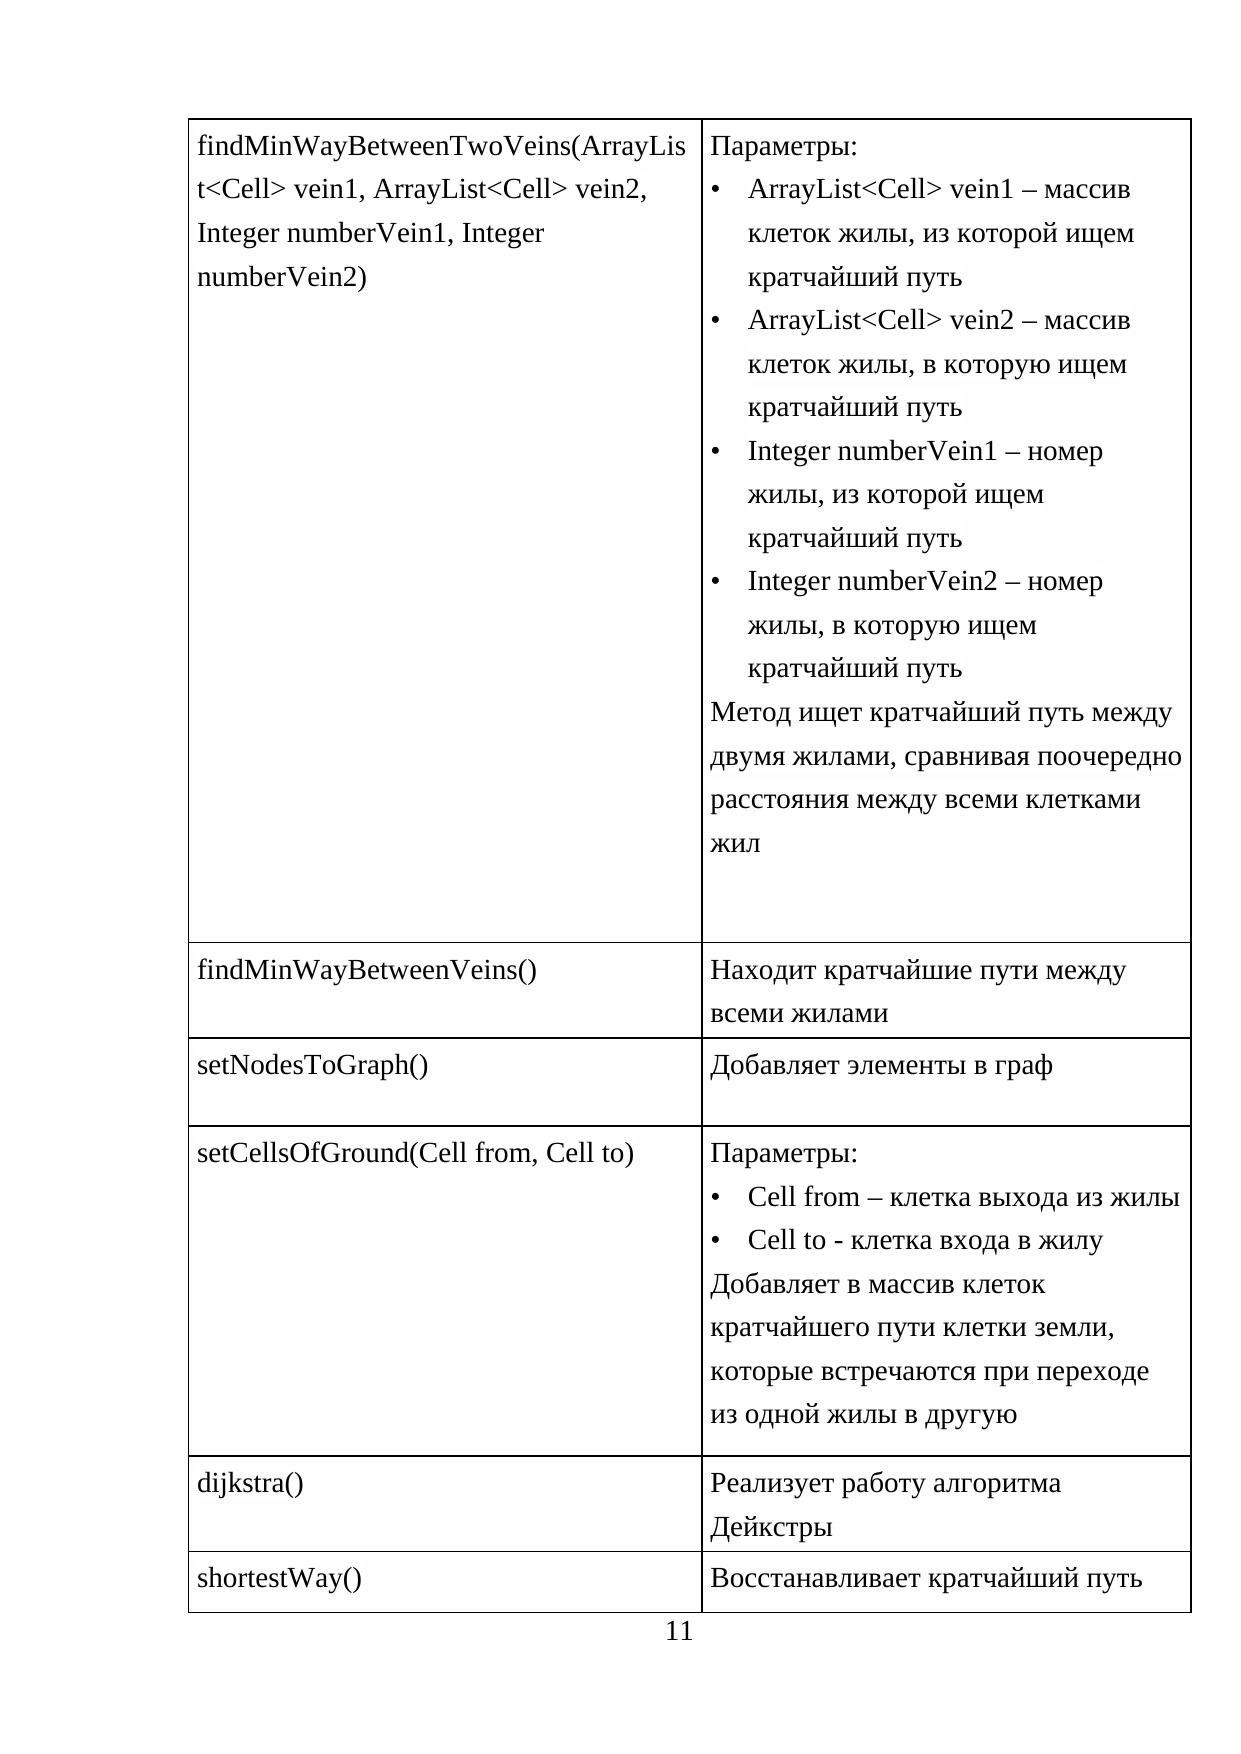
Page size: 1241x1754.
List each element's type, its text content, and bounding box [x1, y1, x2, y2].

table_cell Добавляет элементы в граф [703, 1039, 1190, 1125]
table_cell shortestWay() [189, 1552, 701, 1611]
table_cell findMinWayBetweenVeins() [189, 943, 701, 1037]
table_cell Восстанавливает кратчайший путь [703, 1552, 1190, 1611]
table_cell setNodesToGraph() [189, 1039, 701, 1125]
table_cell dijkstra() [189, 1457, 701, 1551]
table_cell Параметры: Cell from – клетка выхода из жилы Cell to - клетка входа в жилу Добавляет в массив клеток кратчайшего пути клетки земли, которые встречаются при переходе из одной жилы в другую [703, 1127, 1190, 1455]
table_cell Реализует работу алгоритма Дейкстры [703, 1457, 1190, 1551]
table_cell findMinWayBetweenTwoVeins(ArrayList<Cell> vein1, ArrayList<Cell> vein2, Integer numberVein1, Integer numberVein2) [189, 120, 701, 942]
table_cell Параметры: ArrayList<Cell> vein1 – массив клеток жилы, из которой ищем кратчайший путь ArrayList<Cell> vein2 – массив клеток жилы, в которую ищем кратчайший путь Integer numberVein1 – номер жилы, из которой ищем кратчайший путь Integer numberVein2 – номер жилы, в которую ищем кратчайший путь Метод ищет кратчайший путь между двумя жилами, сравнивая поочередно расстояния между всеми клетками жил [703, 120, 1190, 942]
table_cell Находит кратчайшие пути между всеми жилами [703, 943, 1190, 1037]
table_cell setCellsOfGround(Cell from, Cell to) [189, 1127, 701, 1455]
